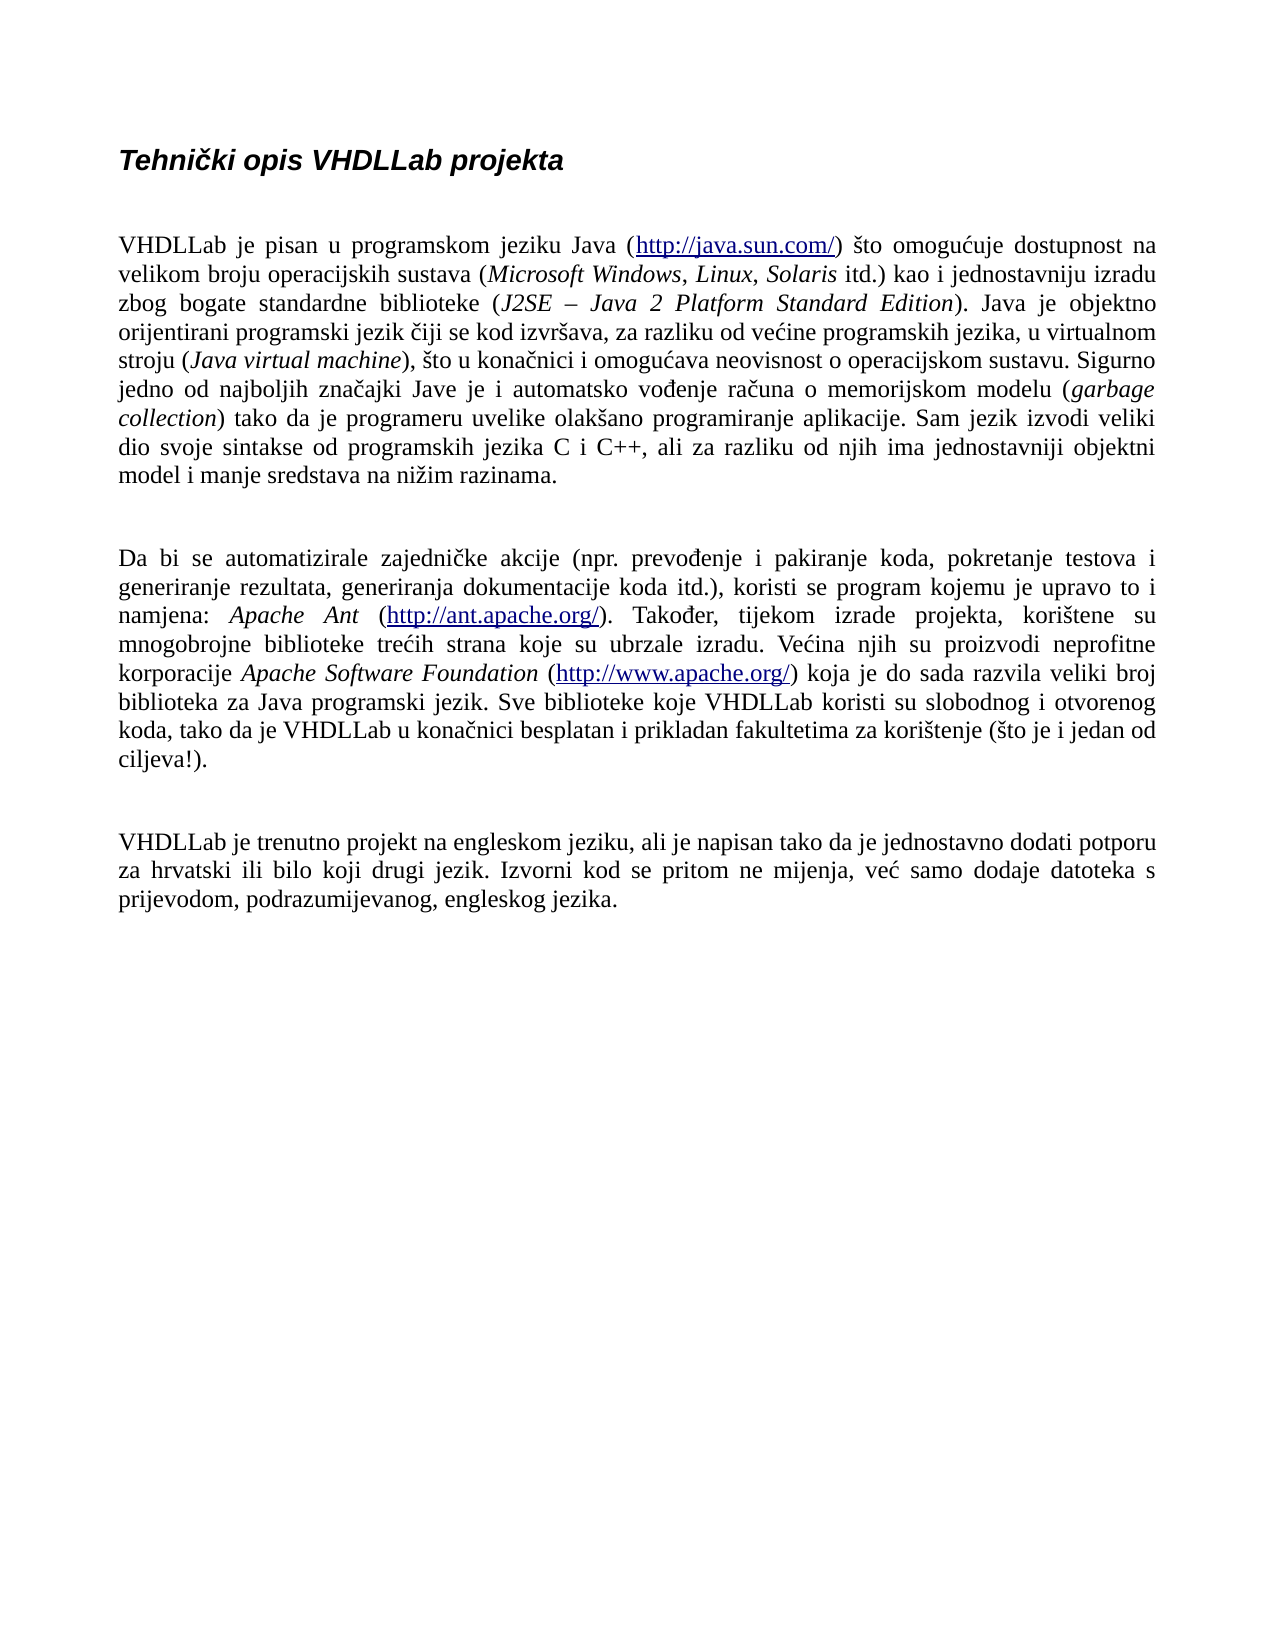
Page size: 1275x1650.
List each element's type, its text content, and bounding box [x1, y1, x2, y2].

text VHDLLab je pisan u programskom jeziku Java (http://java.sun.com/) što omogućuje dostupnost na velikom broju operacijskih sustava (Microsoft Windows, Linux, Solaris itd.) kao i jednostavniju izradu zbog bogate standardne biblioteke (J2SE – Java 2 Platform Standard Edition). Java je objektno orijentirani programski jezik čiji se kod izvršava, za razliku od većine programskih jezika, u virtualnom stroju (Java virtual machine), što u konačnici i omogućava neovisnost o operacijskom sustavu. Sigurno jedno od najboljih značajki Jave je i automatsko vođenje računa o memorijskom modelu (garbage collection) tako da je programeru uvelike olakšano programiranje aplikacije. Sam jezik izvodi veliki dio svoje sintakse od programskih jezika C i C++, ali za razliku od njih ima jednostavniji objektni model i manje sredstava na nižim razinama. [118, 230, 1157, 489]
text VHDLLab je trenutno projekt na engleskom jeziku, ali je napisan tako da je jednostavno dodati potporu za hrvatski ili bilo koji drugi jezik. Izvorni kod se pritom ne mijenja, već samo dodaje datoteka s prijevodom, podrazumijevanog, engleskog jezika. [118, 827, 1157, 913]
text Da bi se automatizirale zajedničke akcije (npr. prevođenje i pakiranje koda, pokretanje testova i generiranje rezultata, generiranja dokumentacije koda itd.), koristi se program kojemu je upravo to i namjena: Apache Ant (http://ant.apache.org/). Također, tijekom izrade projekta, korištene su mnogobrojne biblioteke trećih strana koje su ubrzale izradu. Većina njih su proizvodi neprofitne korporacije Apache Software Foundation (http://www.apache.org/) koja je do sada razvila veliki broj biblioteka za Java programski jezik. Sve biblioteke koje VHDLLab koristi su slobodnog i otvorenog koda, tako da je VHDLLab u konačnici besplatan i prikladan fakultetima za korištenje (što je i jedan od ciljeva!). [118, 543, 1157, 773]
subtitle Tehnički opis VHDLLab projekta [118, 143, 1157, 177]
